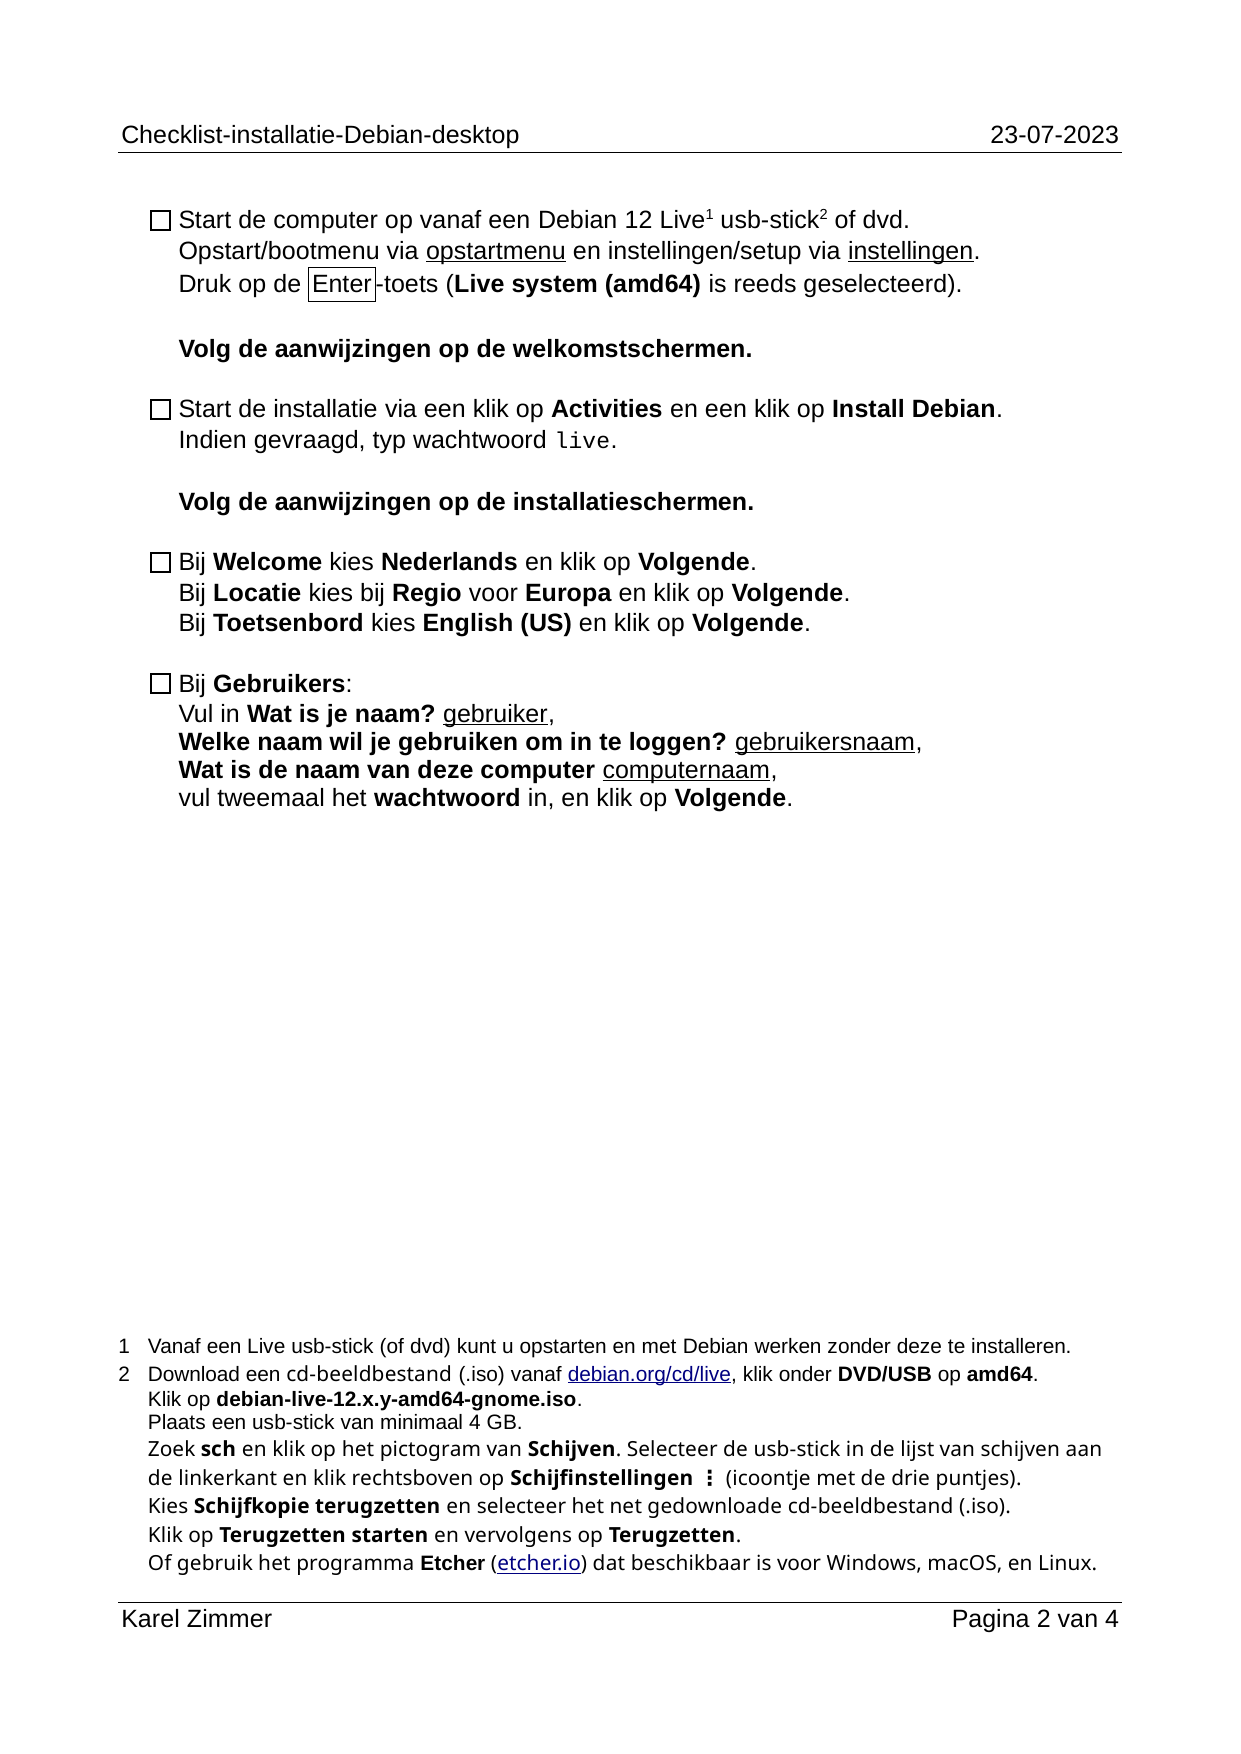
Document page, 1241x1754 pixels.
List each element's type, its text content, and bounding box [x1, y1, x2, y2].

table_cell Druk op de Enter-toets (Live system (amd64) is reeds geselecteerd). [177, 266, 1122, 303]
table_cell Bij Gebruikers: [177, 669, 1122, 699]
table_cell [142, 424, 177, 456]
table_cell [142, 578, 177, 608]
table_cell [142, 334, 177, 364]
table_cell [118, 394, 142, 424]
table_cell [118, 608, 142, 638]
table_cell [118, 517, 142, 547]
table_cell [118, 669, 142, 699]
table_header Start de computer op vanaf een Debian 12 Live usb-stick of dvd. [177, 205, 1122, 235]
table_cell Bij Welcome kies Nederlands en klik op Volgende. [177, 547, 1122, 577]
table_cell [118, 547, 142, 577]
table_cell Bij Locatie kies bij Regio voor Europa en klik op Volgende. [177, 578, 1122, 608]
table_cell [142, 456, 177, 487]
table_cell Indien gevraagd, typ wachtwoord live. [177, 424, 1122, 456]
table_cell [142, 394, 177, 424]
table_cell [118, 364, 142, 394]
table_cell Bij Toetsenbord kies English (US) en klik op Volgende. [177, 608, 1122, 638]
table_cell [177, 517, 1122, 547]
table_cell [177, 638, 1122, 668]
table_cell [142, 608, 177, 638]
table_cell Opstart/bootmenu via opstartmenu en instellingen/setup via instellingen. [177, 235, 1122, 266]
table_cell [118, 424, 142, 456]
table_cell [142, 547, 177, 577]
table_header [142, 205, 177, 235]
table_cell Start de installatie via een klik op Activities en een klik op Install Debian. [177, 394, 1122, 424]
table_cell [118, 266, 142, 303]
table_cell [177, 303, 1122, 333]
table_cell Vul in Wat is je naam? gebruiker, Welke naam wil je gebruiken om in te loggen? gebruikersnaam, Wat is de naam van deze computer computernaam, vul tweemaal het wachtwoord in, en klik op Volgende. [177, 699, 1122, 813]
table_cell [142, 303, 177, 333]
table_cell [142, 364, 177, 394]
table_cell [142, 487, 177, 517]
table_cell [142, 638, 177, 668]
table_cell [177, 456, 1122, 487]
table_cell [118, 456, 142, 487]
table_cell [142, 266, 177, 303]
table_cell [118, 487, 142, 517]
table_cell [142, 699, 177, 813]
table_cell Volg de aanwijzingen op de welkomstschermen. [177, 334, 1122, 364]
table_cell [142, 669, 177, 699]
table_cell Volg de aanwijzingen op de installatieschermen. [177, 487, 1122, 517]
table_cell [118, 578, 142, 608]
table_cell [118, 334, 142, 364]
table_cell [142, 517, 177, 547]
table_cell [118, 699, 142, 813]
table_cell [118, 235, 142, 266]
table_header [118, 205, 142, 235]
table_cell [118, 303, 142, 333]
table_cell [177, 364, 1122, 394]
table_cell [118, 638, 142, 668]
table_cell [142, 235, 177, 266]
